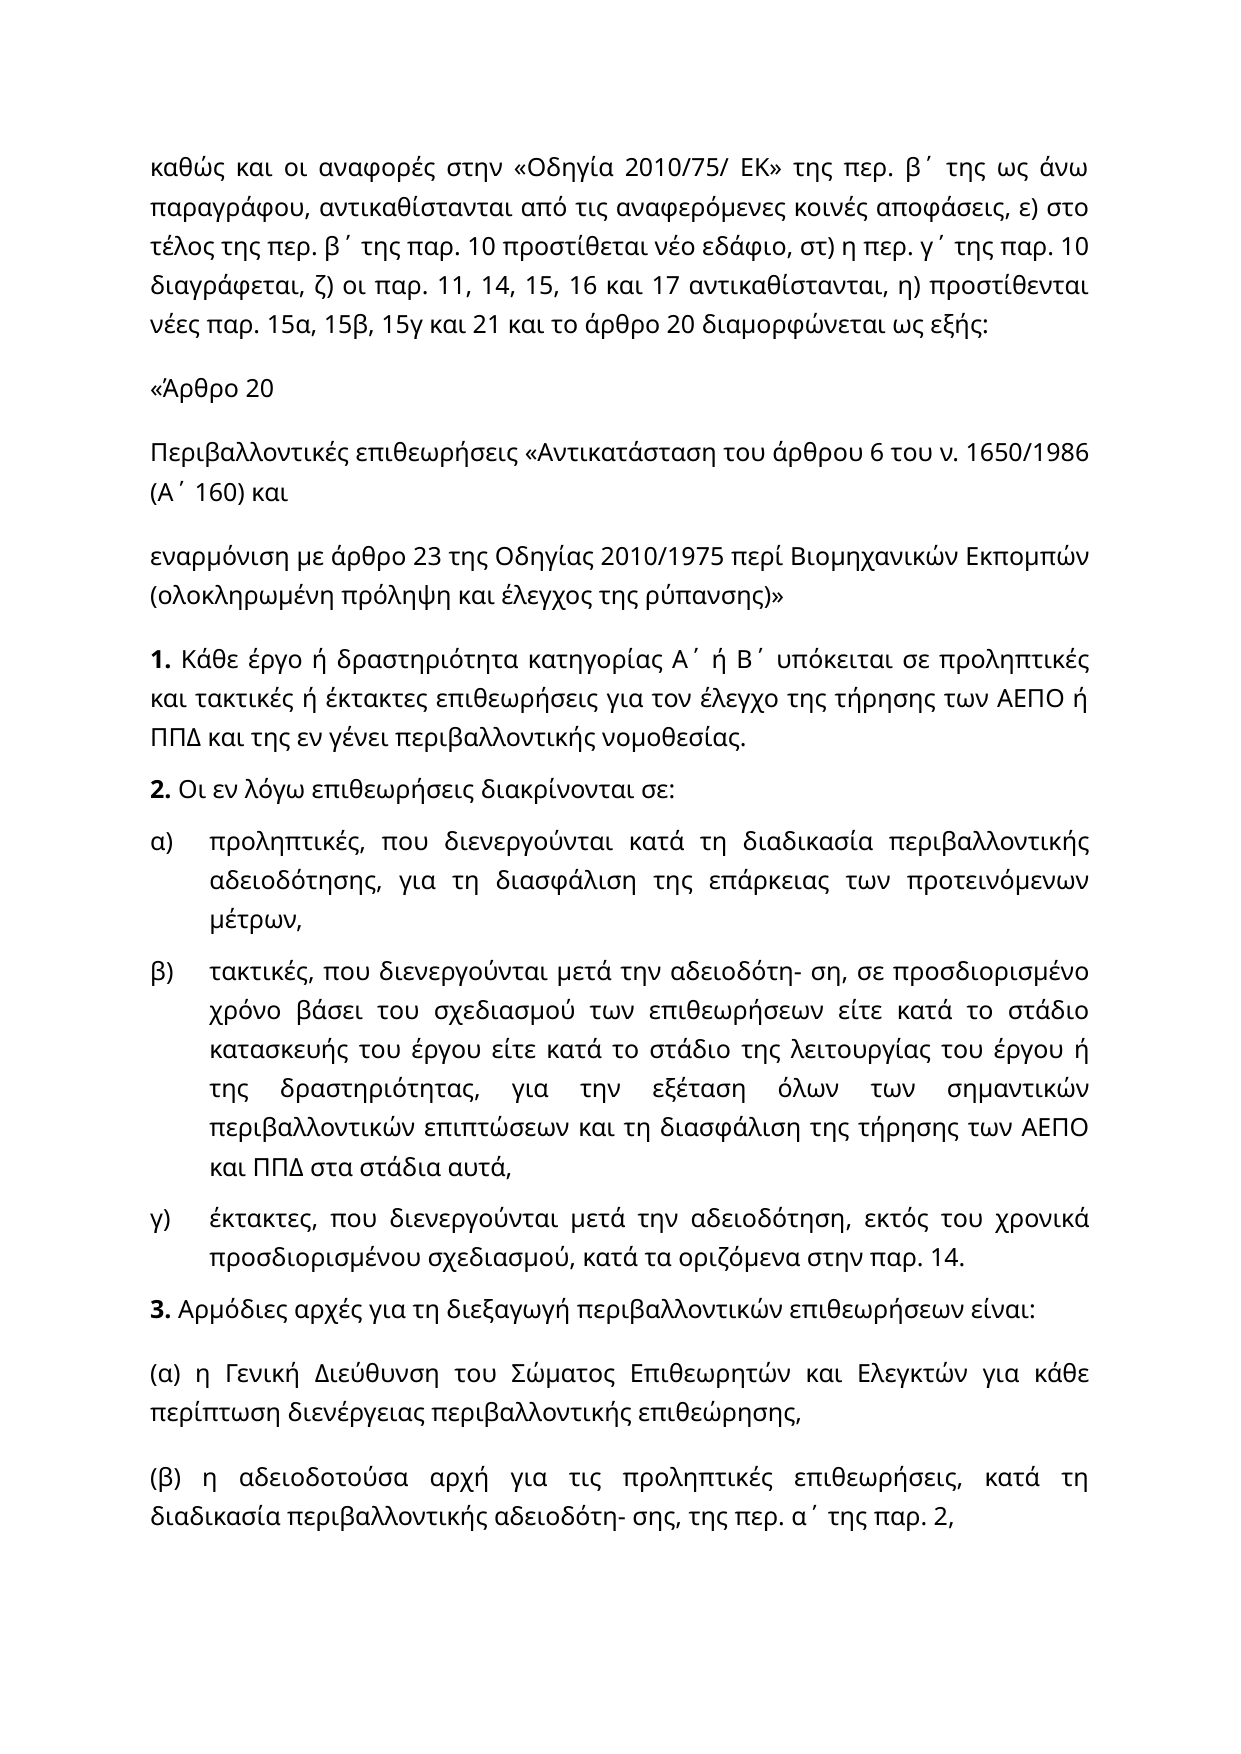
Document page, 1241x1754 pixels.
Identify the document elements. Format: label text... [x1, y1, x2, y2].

list α) προληπτικές, που διενεργούνται κατά τη διαδικασία περιβαλλοντικής αδειοδότησης, για τη διασφάλιση της επάρκειας των προτεινόμενων μέτρων, [150, 823, 1090, 936]
text (α) η Γενική Διεύθυνση του Σώματος Επιθεωρητών και Ελεγκτών για κάθε περίπτωση διενέργειας περιβαλλοντικής επιθεώρησης, [150, 1356, 1090, 1429]
text «Άρθρο 20 [150, 371, 1090, 405]
list β) τακτικές, που διενεργούνται μετά την αδειοδότη- ση, σε προσδιορισμένο χρόνο βάσει του σχεδιασμού των επιθεωρήσεων είτε κατά το στάδιο κατασκευής του έργου είτε κατά το στάδιο της λειτουργίας του έργου ή της δραστηριότητας, για την εξέταση όλων των σημαντικών περιβαλλοντικών επιπτώσεων και τη διασφάλιση της τήρησης των ΑΕΠΟ και ΠΠΔ στα στάδια αυτά, [150, 953, 1090, 1183]
text 1. Κάθε έργο ή δραστηριότητα κατηγορίας Α΄ ή Β΄ υπόκειται σε προληπτικές και τακτικές ή έκτακτες επιθεωρήσεις για τον έλεγχο της τήρησης των ΑΕΠΟ ή ΠΠΔ και της εν γένει περιβαλλοντικής νομοθεσίας. [150, 642, 1090, 754]
text καθώς και οι αναφορές στην «Οδηγία 2010/75/ ΕΚ» της περ. β΄ της ως άνω παραγράφου, αντικαθίστανται από τις αναφερόμενες κοινές αποφάσεις, ε) στο τέλος της περ. β΄ της παρ. 10 προστίθεται νέο εδάφιο, στ) η περ. γ΄ της παρ. 10 διαγράφεται, ζ) οι παρ. 11, 14, 15, 16 και 17 αντικαθίστανται, η) προστίθενται νέες παρ. 15α, 15β, 15γ και 21 και το άρθρο 20 διαμορφώνεται ως εξής: [150, 150, 1090, 341]
text 3. Αρμόδιες αρχές για τη διεξαγωγή περιβαλλοντικών επιθεωρήσεων είναι: [150, 1292, 1090, 1326]
text εναρμόνιση με άρθρο 23 της Οδηγίας 2010/1975 περί Βιομηχανικών Εκπομπών (ολοκληρωμένη πρόληψη και έλεγχος της ρύπανσης)» [150, 538, 1090, 612]
list γ) έκτακτες, που διενεργούνται μετά την αδειοδότηση, εκτός του χρονικά προσδιορισμένου σχεδιασμού, κατά τα οριζόμενα στην παρ. 14. [150, 1201, 1090, 1274]
text Περιβαλλοντικές επιθεωρήσεις «Αντικατάσταση του άρθρου 6 του ν. 1650/1986 (Α΄ 160) και [150, 435, 1090, 508]
text 2. Οι εν λόγω επιθεωρήσεις διακρίνονται σε: [150, 772, 1090, 806]
text (β) η αδειοδοτούσα αρχή για τις προληπτικές επιθεωρήσεις, κατά τη διαδικασία περιβαλλοντικής αδειοδότη- σης, της περ. α΄ της παρ. 2, [150, 1459, 1090, 1532]
